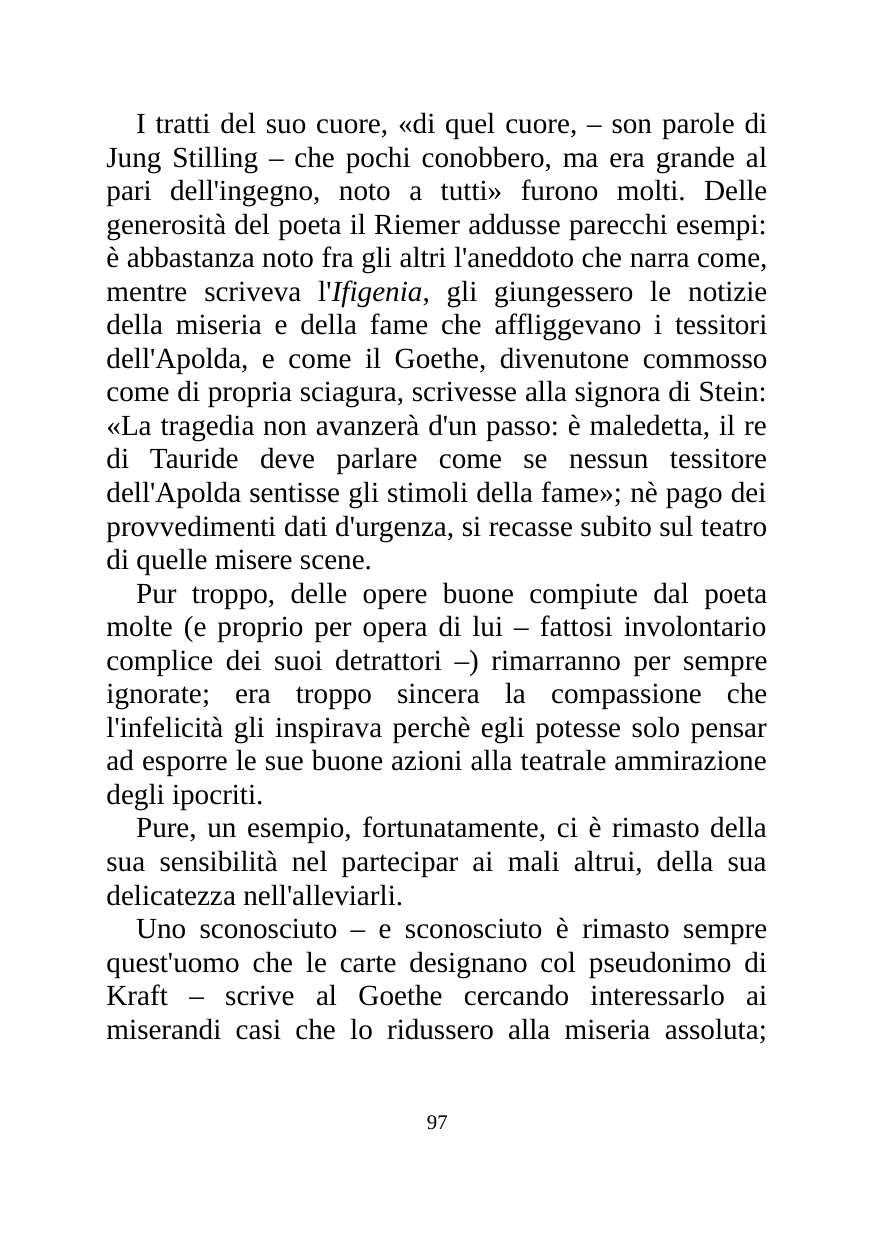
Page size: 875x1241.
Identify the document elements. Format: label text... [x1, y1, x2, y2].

text Pur troppo, delle opere buone compiute dal poeta molte (e proprio per opera di lui – fattosi involontario complice dei suoi detrattori –) rimarranno per sempre ignorate; era troppo sincera la compassione che l'infelicità gli inspirava perchè egli potesse solo pensar ad esporre le sue buone azioni alla teatrale ammirazione degli ipocriti. [106, 576, 768, 811]
text I tratti del suo cuore, «di quel cuore, – son parole di Jung Stilling – che pochi conobbero, ma era grande al pari dell'ingegno, noto a tutti» furono molti. Delle generosità del poeta il Riemer addusse parecchi esempi: è abbastanza noto fra gli altri l'aneddoto che narra come, mentre scriveva l'Ifigenia, gli giungessero le notizie della miseria e della fame che affliggevano i tessitori dell'Apolda, e come il Goethe, divenutone commosso come di propria sciagura, scrivesse alla signora di Stein: «La tragedia non avanzerà d'un passo: è maledetta, il re di Tauride deve parlare come se nessun tessitore dell'Apolda sentisse gli stimoli della fame»; nè pago dei provvedimenti dati d'urgenza, si recasse subito sul teatro di quelle misere scene. [106, 106, 768, 576]
text Pure, un esempio, fortunatamente, ci è rimasto della sua sensibilità nel partecipar ai mali altrui, della sua delicatezza nell'alleviarli. [106, 811, 768, 911]
text Uno sconosciuto – e sconosciuto è rimasto sempre quest'uomo che le carte designano col pseudonimo di Kraft – scrive al Goethe cercando interessarlo ai miserandi casi che lo ridussero alla miseria assoluta; [106, 911, 768, 1045]
